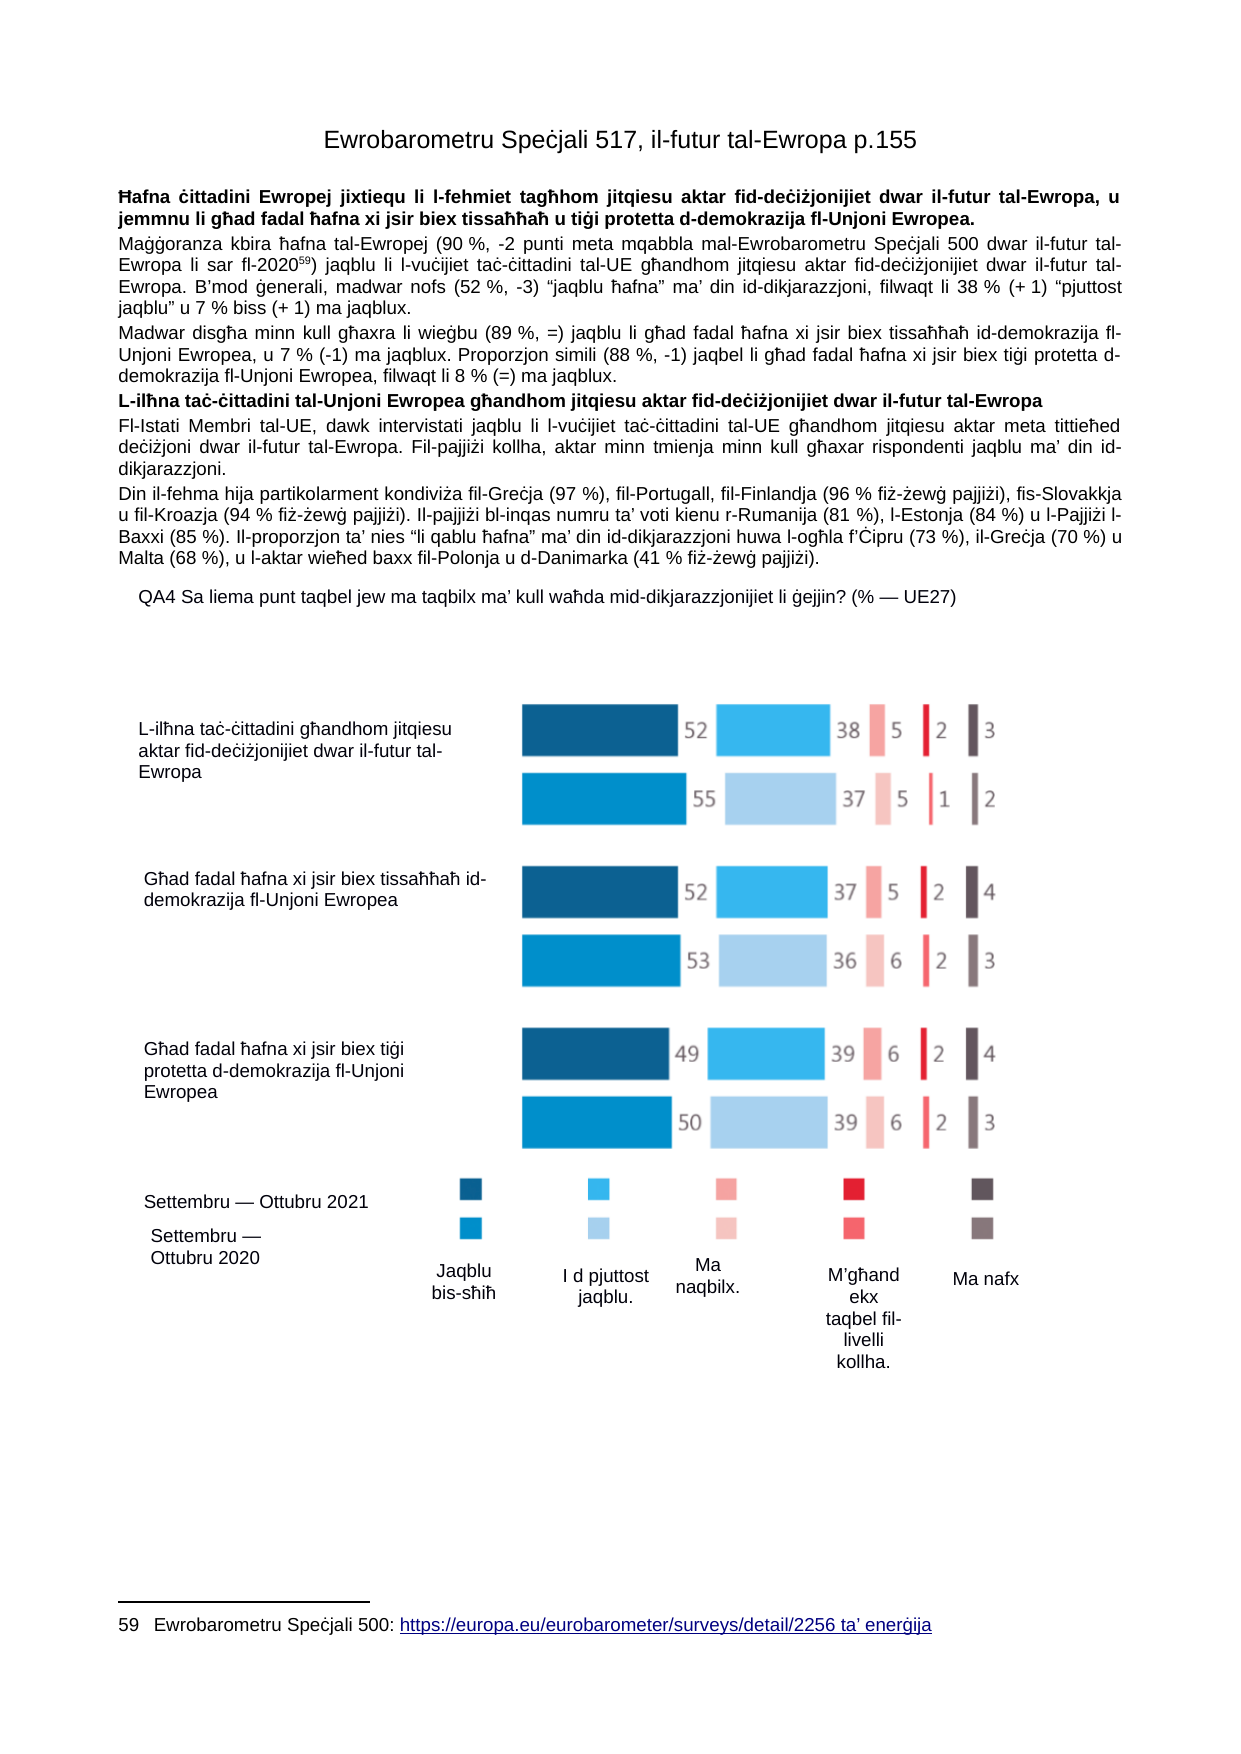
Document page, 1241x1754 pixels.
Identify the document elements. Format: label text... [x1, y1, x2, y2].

text Ewrobarometru Speċjali 500: https://europa.eu/eurobarometer/surveys/detail/2256 ta’ enerġija [118, 1614, 1122, 1636]
text Fl-Istati Membri tal-UE, dawk intervistati jaqblu li l-vuċijiet taċ-ċittadini tal-UE għandhom jitqiesu aktar meta tittieħed deċiżjoni dwar il-futur tal-Ewropa. Fil-pajjiżi kollha, aktar minn tmienja minn kull għaxar rispondenti jaqblu ma’ din id-dikjarazzjoni. [118, 414, 1122, 479]
text Din il-fehma hija partikolarment kondiviża fil-Greċja (97 %), fil-Portugall, fil-Finlandja (96 % fiż-żewġ pajjiżi), fis-Slovakkja u fil-Kroazja (94 % fiż-żewġ pajjiżi). Il-pajjiżi bl-inqas numru ta’ voti kienu r-Rumanija (81 %), l-Estonja (84 %) u l-Pajjiżi l-Baxxi (85 %). Il-proporzjon ta’ nies “li qablu ħafna” ma’ din id-dikjarazzjoni huwa l-ogħla f’Ċipru (73 %), il-Greċja (70 %) u Malta (68 %), u l-aktar wieħed baxx fil-Polonja u d-Danimarka (41 % fiż-żewġ pajjiżi). [118, 482, 1122, 569]
text Maġġoranza kbira ħafna tal-Ewropej (90 %, -2 punti meta mqabbla mal-Ewrobarometru Speċjali 500 dwar il-futur tal-Ewropa li sar fl-2020) jaqblu li l-vuċijiet taċ-ċittadini tal-UE għandhom jitqiesu aktar fid-deċiżjonijiet dwar il-futur tal-Ewropa. B’mod ġenerali, madwar nofs (52 %, -3) “jaqblu ħafna” ma’ din id-dikjarazzjoni, filwaqt li 38 % (+ 1) “pjuttost jaqblu” u 7 % biss (+ 1) ma jaqblux. [118, 232, 1122, 319]
text Madwar disgħa minn kull għaxra li wieġbu (89 %, =) jaqblu li għad fadal ħafna xi jsir biex tissaħħaħ id-demokrazija fl-Unjoni Ewropea, u 7 % (-1) ma jaqblux. Proporzjon simili (88 %, -1) jaqbel li għad fadal ħafna xi jsir biex tiġi protetta d-demokrazija fl-Unjoni Ewropea, filwaqt li 8 % (=) ma jaqblux. [118, 322, 1122, 387]
text Ħafna ċittadini Ewropej jixtiequ li l-fehmiet tagħhom jitqiesu aktar fid-deċiżjonijiet dwar il-futur tal-Ewropa, u jemmnu li għad fadal ħafna xi jsir biex tissaħħaħ u tiġi protetta d-demokrazija fl-Unjoni Ewropea. [118, 186, 1122, 229]
picture [509, 693, 1005, 1155]
text L-ilħna taċ-ċittadini tal-Unjoni Ewropea għandhom jitqiesu aktar fid-deċiżjonijiet dwar il-futur tal-Ewropa [118, 390, 1122, 411]
picture [444, 1166, 1003, 1247]
